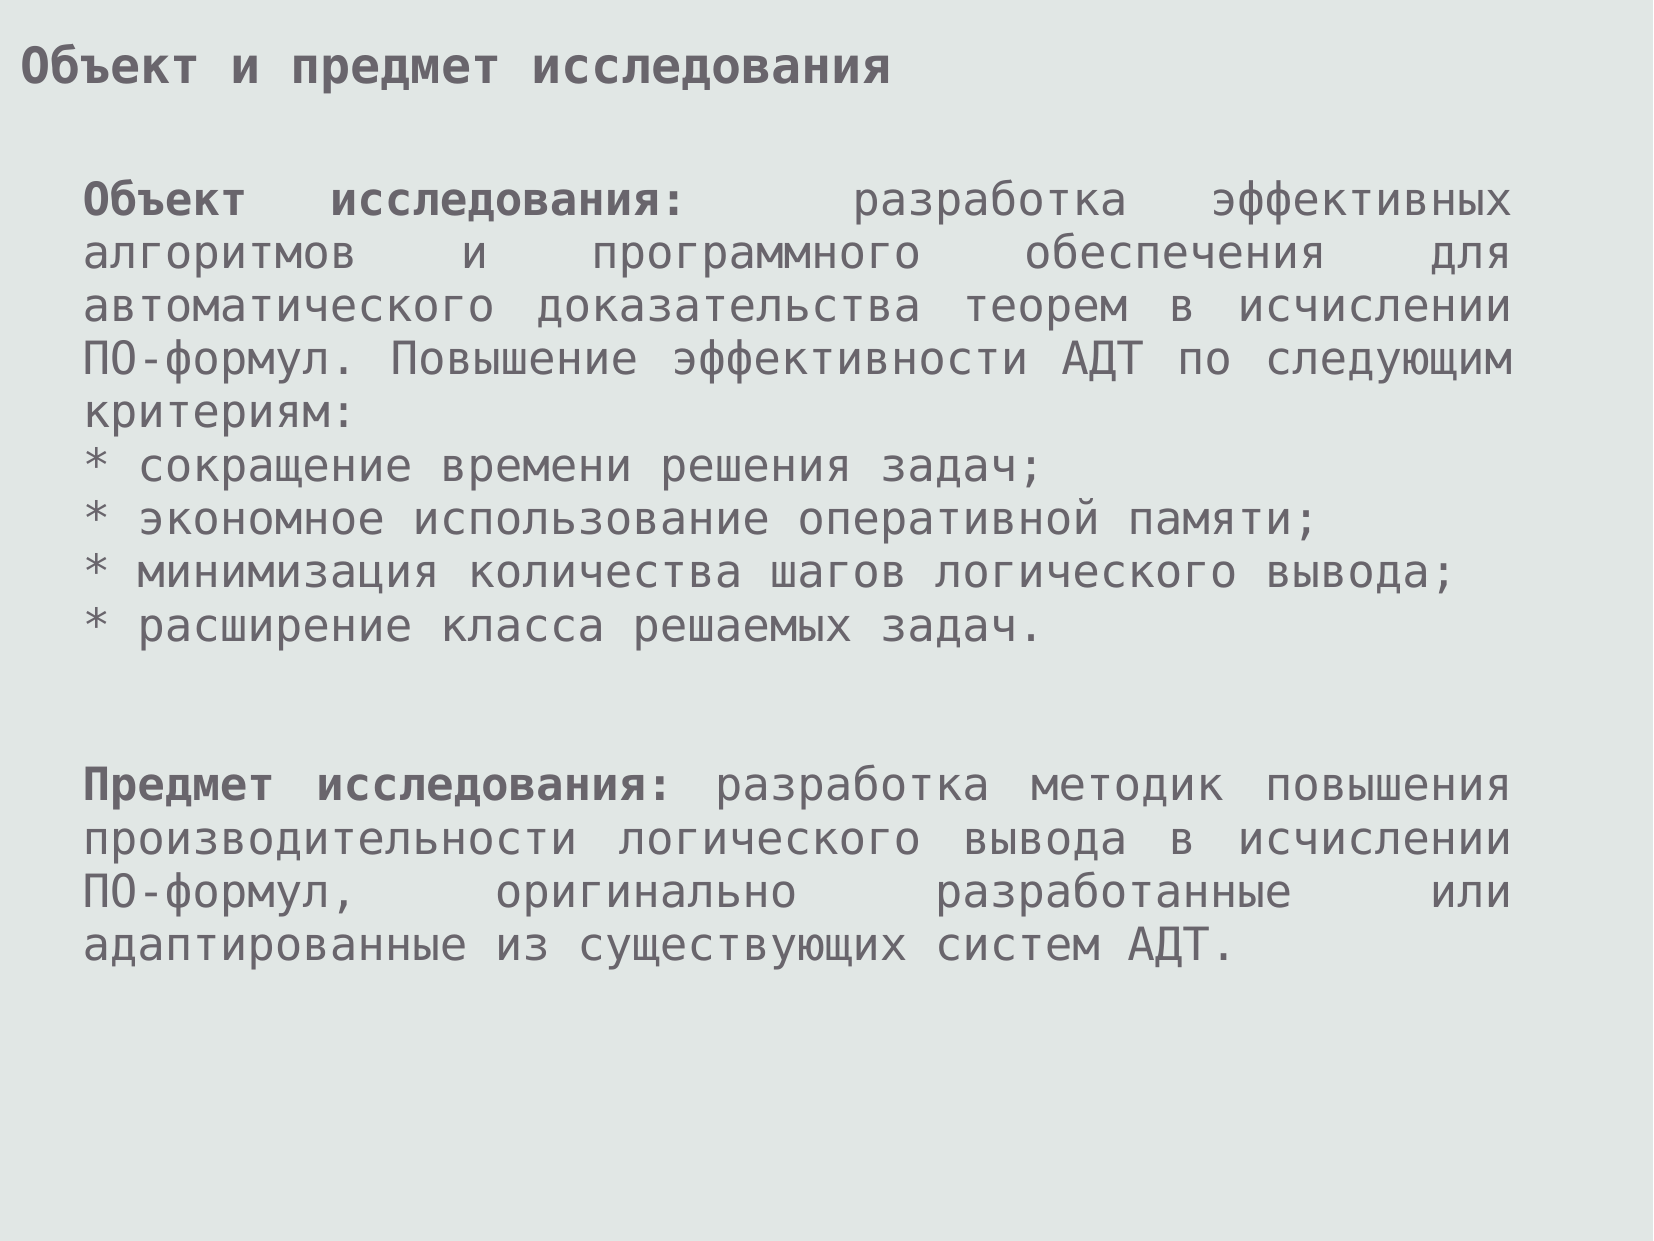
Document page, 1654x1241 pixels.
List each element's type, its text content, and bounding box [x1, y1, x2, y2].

text_box Объект исследования: разработка эффективных алгоритмов и программного обеспечения для автоматического доказательства теорем в исчислении ПО-формул. Повышение эффективности АДТ по следующим критериям: * сокращение времени решения задач; * экономное использование оперативной памяти; * минимизация количества шагов логического вывода; * расширение класса решаемых задач. Предмет исследования: разработка методик повышения производительности логического вывода в исчислении ПО-формул, оригинально разработанные или адаптированные из существующих систем АДТ. [67, 165, 1531, 1156]
text_box Объект и предмет исследования [6, 30, 1231, 104]
